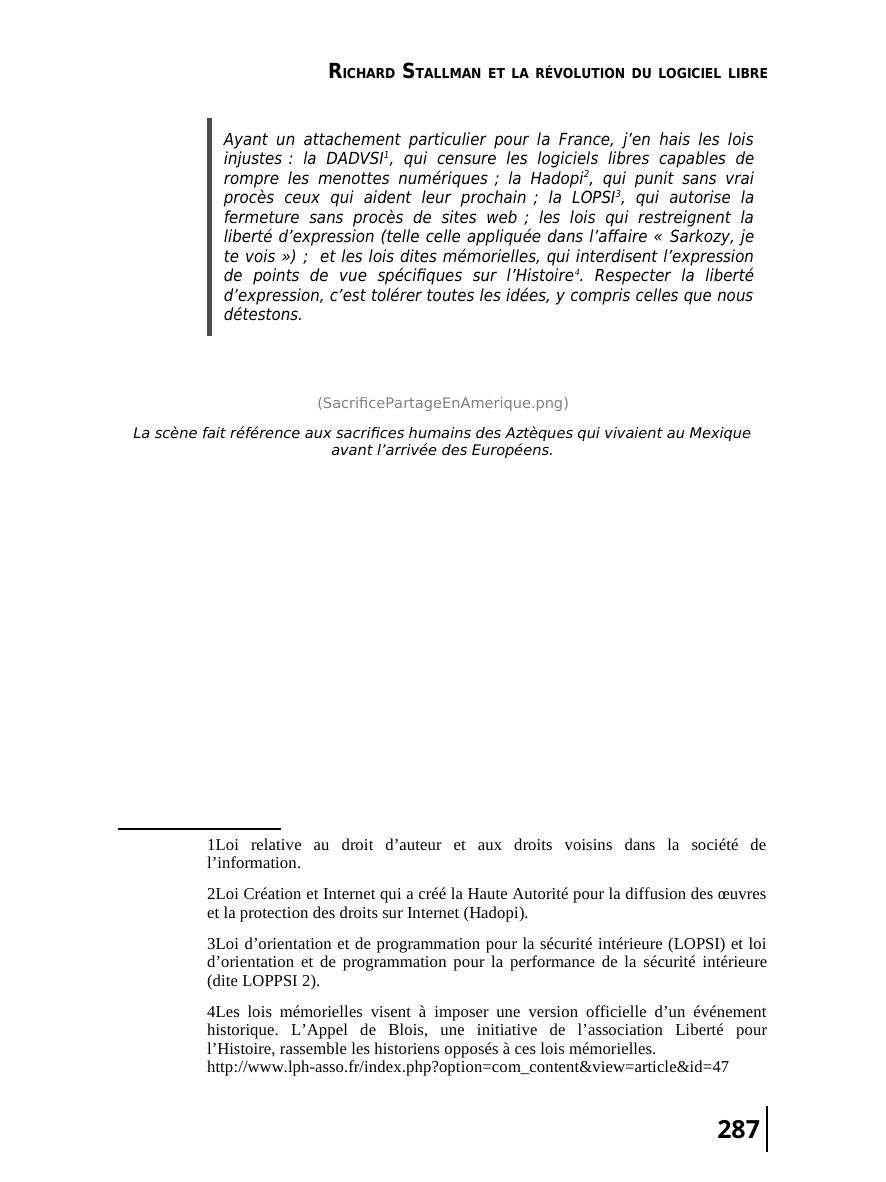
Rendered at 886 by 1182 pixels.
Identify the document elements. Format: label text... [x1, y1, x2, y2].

text Loi relative au droit d’auteur et aux droits voisins dans la société de l’information. [207, 835, 768, 872]
subtitle La scène fait référence aux sacrifices humains des Aztèques qui vivaient au Mexique avant l’arrivée des Européens. [118, 425, 768, 459]
text Loi Création et Internet qui a créé la Haute Autorité pour la diffusion des œuvres et la protection des droits sur Internet (Hadopi). [207, 884, 768, 922]
text Ayant un attachement particulier pour la France, j’en hais les lois injustes : la DADVSI, qui censure les logiciels libres capables de rompre les menottes numériques ; la Hadopi, qui punit sans vrai procès ceux qui aident leur prochain ; la LOPSI, qui autorise la fermeture sans procès de sites web ; les lois qui restreignent la liberté d’expression (telle celle appliquée dans l’affaire « Sarkozy, je te vois ») ; et les lois dites mémorielles, qui interdisent l’expression de points de vue spécifiques sur l’Histoire. Respecter la liberté d’expression, c’est tolérer toutes les idées, y compris celles que nous détestons. [212, 118, 768, 336]
text (SacrificePartageEnAmerique.png) [118, 395, 768, 412]
text Loi d’orientation et de programmation pour la sécurité intérieure (LOPSI) et loi d’orientation et de programmation pour la performance de la sécurité intérieure (dite LOPPSI 2). [207, 934, 768, 990]
text Les lois mémorielles visent à imposer une version officielle d’un événement historique. L’Appel de Blois, une initiative de l’association Liberté pour l’Histoire, rassemble les historiens opposés à ces lois mémorielles. http://www.lph-asso.fr/index.php?option=com_content&view=article&id=47 [207, 1002, 768, 1076]
